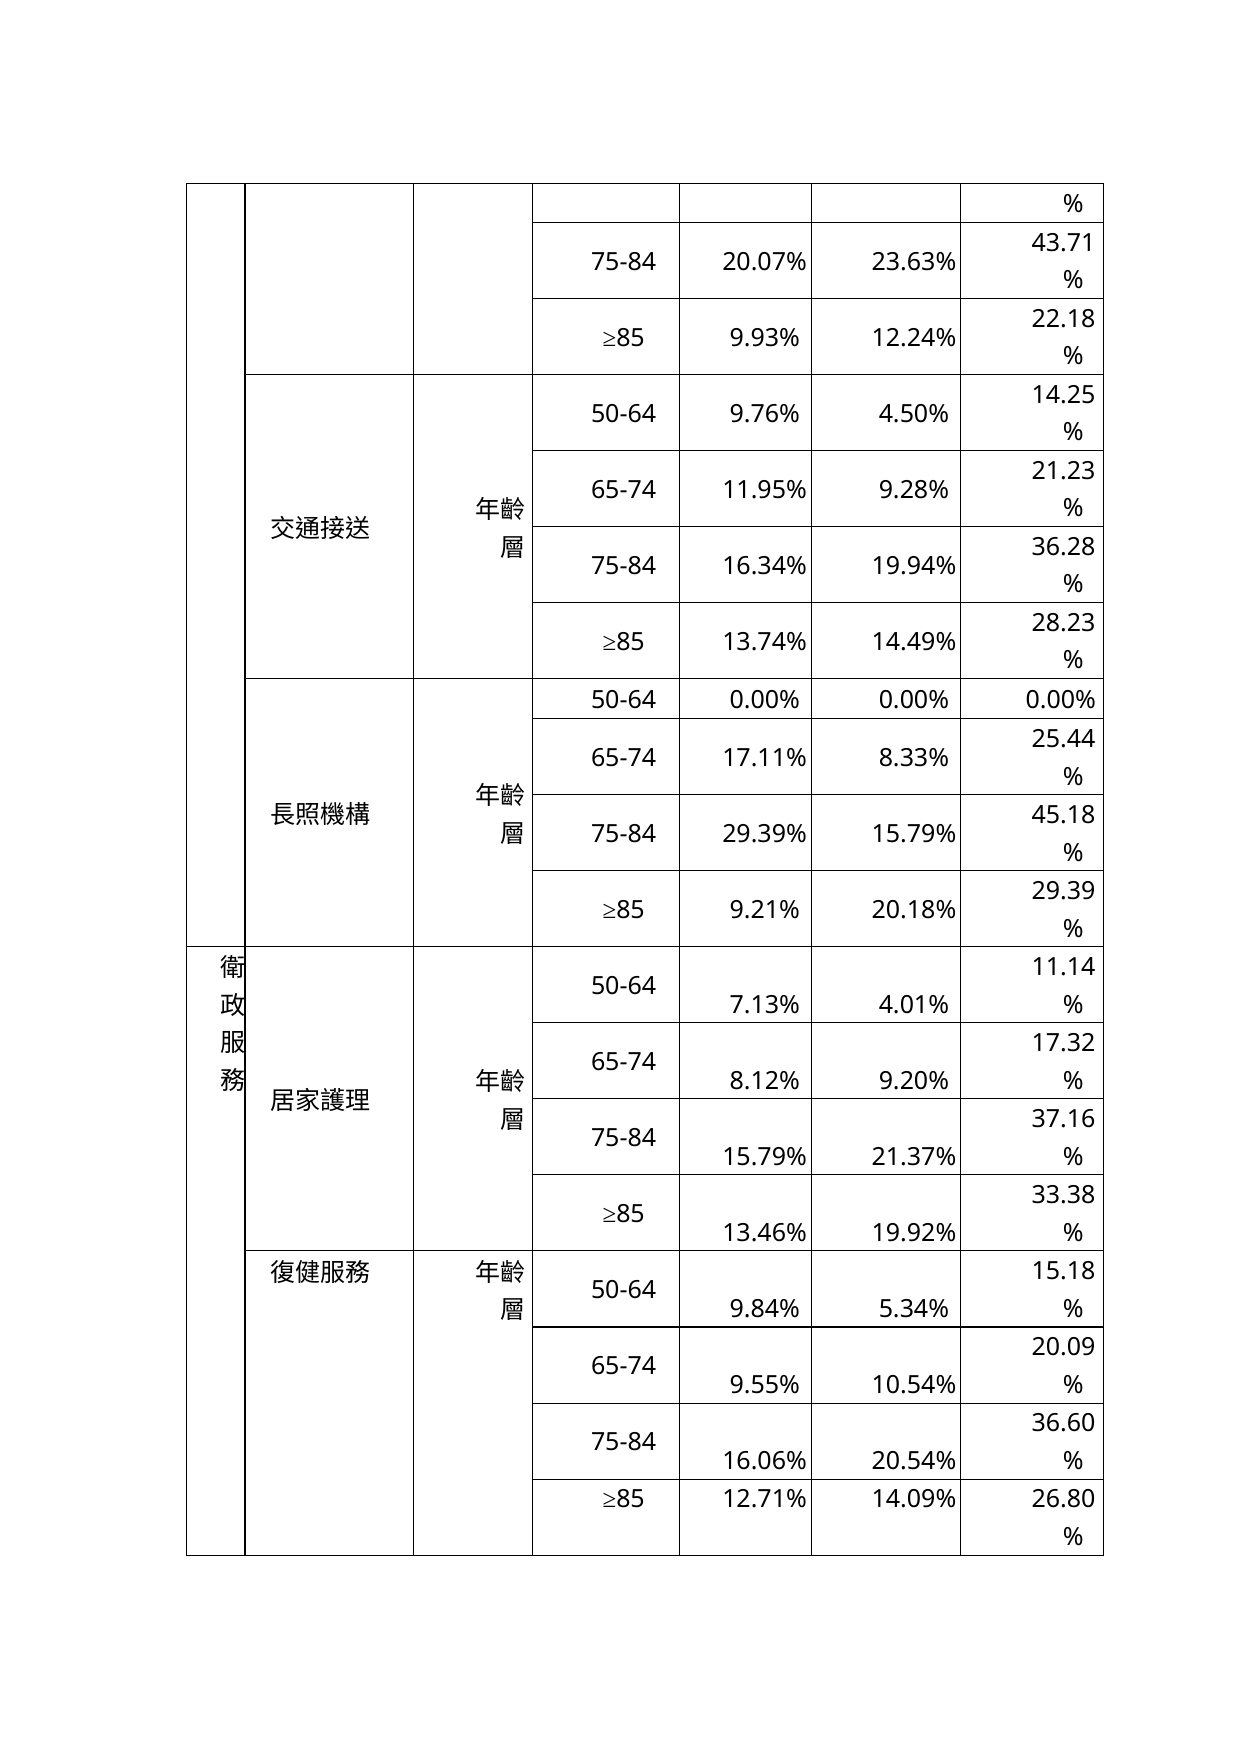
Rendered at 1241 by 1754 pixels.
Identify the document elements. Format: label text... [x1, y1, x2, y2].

table_cell 年齡層 [414, 375, 532, 678]
table_cell ≥85 [533, 603, 679, 678]
table_cell 15.18% [961, 1251, 1103, 1326]
table_cell 14.49% [812, 603, 960, 678]
table_cell 9.84% [680, 1251, 811, 1326]
table_cell 7.13% [680, 947, 811, 1022]
table_cell 14.25% [961, 375, 1103, 450]
table_cell 15.79% [680, 1099, 811, 1174]
table_cell 20.07% [680, 223, 811, 298]
table_cell ≥85 [533, 1480, 679, 1554]
table_cell 43.71% [961, 223, 1103, 298]
table_cell 20.54% [812, 1404, 960, 1478]
table_cell 19.92% [812, 1175, 960, 1250]
table_cell 50-64 [533, 375, 679, 450]
table_cell 65-74 [533, 451, 679, 526]
table_cell 9.55% [680, 1328, 811, 1402]
table_cell 16.06% [680, 1404, 811, 1478]
table_cell 19.94% [812, 527, 960, 602]
table_cell 33.38% [961, 1175, 1103, 1250]
table_cell 4.01% [812, 947, 960, 1022]
table_cell 23.63% [812, 223, 960, 298]
table_cell 14.09% [812, 1480, 960, 1554]
table_cell 75-84 [533, 1404, 679, 1478]
table_cell [414, 184, 532, 374]
table_cell 36.28% [961, 527, 1103, 602]
table_cell 11.95% [680, 451, 811, 526]
table_cell 13.74% [680, 603, 811, 678]
table_cell 75-84 [533, 223, 679, 298]
table_cell ≥85 [533, 1175, 679, 1250]
table_cell [533, 184, 679, 222]
table_cell 12.71% [680, 1480, 811, 1554]
table_cell 交通接送 [246, 375, 413, 678]
table_cell 36.60% [961, 1404, 1103, 1478]
table_cell 居家護理 [246, 947, 413, 1250]
table_cell 0.00% [961, 679, 1103, 718]
table_cell 衛政服務 [187, 947, 244, 1554]
table_cell 年齡層 [414, 947, 532, 1250]
table_cell % [961, 184, 1103, 222]
table_cell [812, 184, 960, 222]
table_cell 45.18% [961, 795, 1103, 870]
table_cell 65-74 [533, 1328, 679, 1402]
table_cell 25.44% [961, 719, 1103, 794]
table_cell 0.00% [812, 679, 960, 718]
table_cell 75-84 [533, 795, 679, 870]
table_cell 20.09% [961, 1328, 1103, 1402]
table_cell 9.20% [812, 1023, 960, 1098]
table_cell 65-74 [533, 1023, 679, 1098]
table_cell 28.23% [961, 603, 1103, 678]
table_cell 20.18% [812, 871, 960, 946]
table_cell ≥85 [533, 299, 679, 374]
table_cell ≥85 [533, 871, 679, 946]
table_cell 17.32% [961, 1023, 1103, 1098]
table_cell 50-64 [533, 1251, 679, 1326]
table_cell 65-74 [533, 719, 679, 794]
table_cell 29.39% [961, 871, 1103, 946]
table_cell [187, 184, 244, 946]
table_cell 21.23% [961, 451, 1103, 526]
table_cell 21.37% [812, 1099, 960, 1174]
table_cell 9.21% [680, 871, 811, 946]
table_cell 29.39% [680, 795, 811, 870]
table_cell [680, 184, 811, 222]
table_cell 50-64 [533, 947, 679, 1022]
table_cell 5.34% [812, 1251, 960, 1326]
table_cell 長照機構 [246, 679, 413, 946]
table_cell 9.28% [812, 451, 960, 526]
table_cell 16.34% [680, 527, 811, 602]
table_cell 37.16% [961, 1099, 1103, 1174]
table_cell 年齡層 [414, 1251, 532, 1554]
table_cell [246, 184, 413, 374]
table_cell 50-64 [533, 679, 679, 718]
table_cell 17.11% [680, 719, 811, 794]
table_cell 復健服務 [246, 1251, 413, 1554]
table_cell 4.50% [812, 375, 960, 450]
table_cell 15.79% [812, 795, 960, 870]
table_cell 26.80% [961, 1480, 1103, 1554]
table_cell 12.24% [812, 299, 960, 374]
table_cell 11.14% [961, 947, 1103, 1022]
table_cell 年齡層 [414, 679, 532, 946]
table_cell 10.54% [812, 1328, 960, 1402]
table_cell 75-84 [533, 1099, 679, 1174]
table_cell 8.12% [680, 1023, 811, 1098]
table_cell 8.33% [812, 719, 960, 794]
table_cell 9.93% [680, 299, 811, 374]
table_cell 75-84 [533, 527, 679, 602]
table_cell 13.46% [680, 1175, 811, 1250]
table_cell 9.76% [680, 375, 811, 450]
table_cell 22.18% [961, 299, 1103, 374]
table_cell 0.00% [680, 679, 811, 718]
